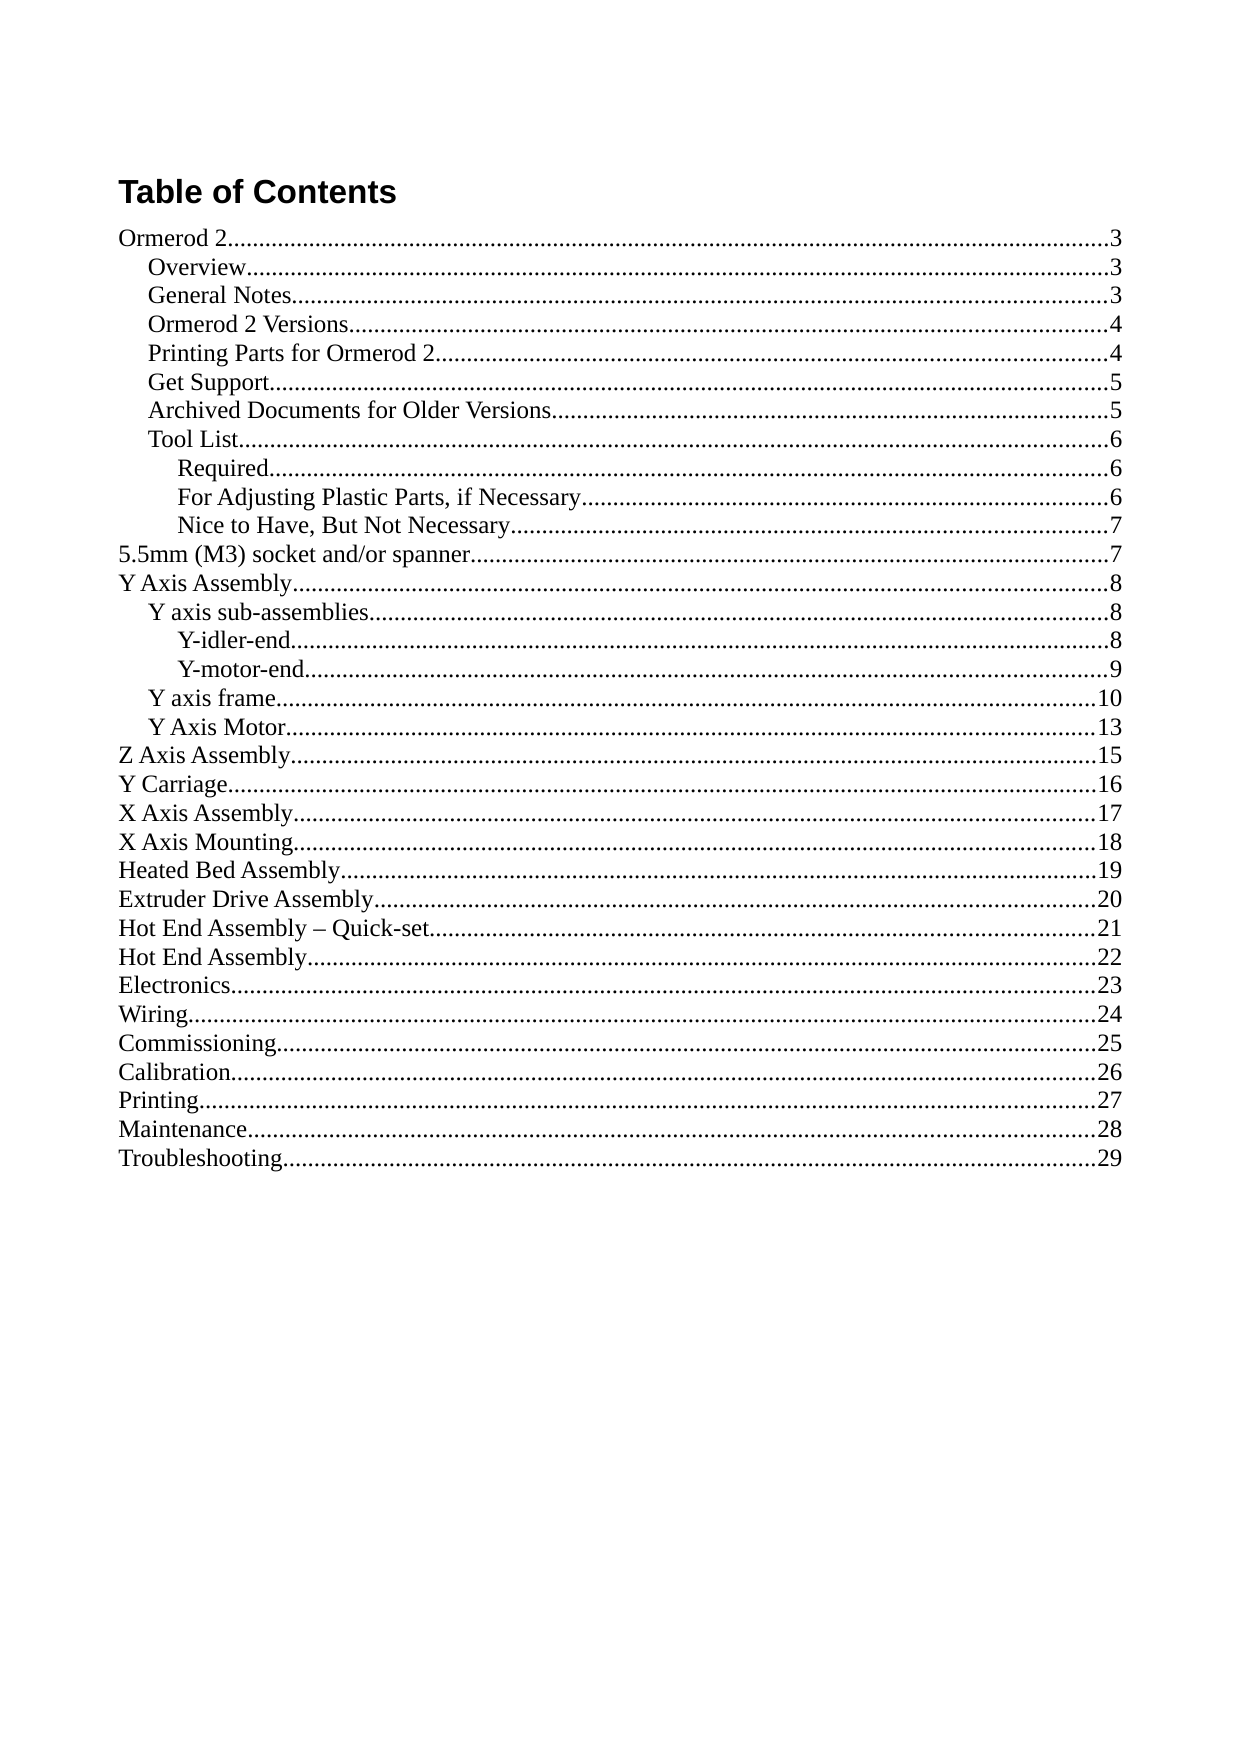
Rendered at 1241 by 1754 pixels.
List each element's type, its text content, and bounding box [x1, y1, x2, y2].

text Y axis sub-assemblies 8 [148, 597, 1122, 625]
text Electronics 23 [118, 970, 1122, 999]
text Commissioning 25 [118, 1028, 1122, 1057]
text Wiring 24 [118, 999, 1122, 1028]
text Hot End Assembly 22 [118, 942, 1122, 970]
text Troubleshooting 29 [118, 1143, 1122, 1172]
text Printing 27 [118, 1085, 1122, 1114]
text Overview 3 [148, 252, 1122, 280]
text Y-idler-end 8 [177, 625, 1122, 654]
text X Axis Mounting 18 [118, 827, 1122, 855]
text 5.5mm (M3) socket and/or spanner 7 [118, 539, 1122, 568]
text Y-motor-end 9 [177, 654, 1122, 683]
text For Adjusting Plastic Parts, if Necessary 6 [177, 482, 1122, 510]
text Y Axis Motor 13 [148, 712, 1122, 740]
subtitle Table of Contents [118, 172, 1122, 210]
text Hot End Assembly – Quick-set 21 [118, 913, 1122, 942]
text Ormerod 2 3 [118, 223, 1122, 252]
text Printing Parts for Ormerod 2 4 [148, 338, 1122, 367]
text Tool List 6 [148, 424, 1122, 453]
text X Axis Assembly 17 [118, 798, 1122, 827]
text General Notes 3 [148, 280, 1122, 309]
text Z Axis Assembly 15 [118, 740, 1122, 769]
text Y axis frame 10 [148, 683, 1122, 712]
text Y Carriage 16 [118, 769, 1122, 798]
text Extruder Drive Assembly 20 [118, 884, 1122, 913]
text Maintenance 28 [118, 1114, 1122, 1143]
text Archived Documents for Older Versions 5 [148, 395, 1122, 424]
text Get Support 5 [148, 367, 1122, 395]
text Heated Bed Assembly 19 [118, 855, 1122, 884]
text Ormerod 2 Versions 4 [148, 309, 1122, 338]
text Calibration 26 [118, 1057, 1122, 1085]
text Required 6 [177, 453, 1122, 482]
text Nice to Have, But Not Necessary 7 [177, 510, 1122, 539]
text Y Axis Assembly 8 [118, 568, 1122, 597]
